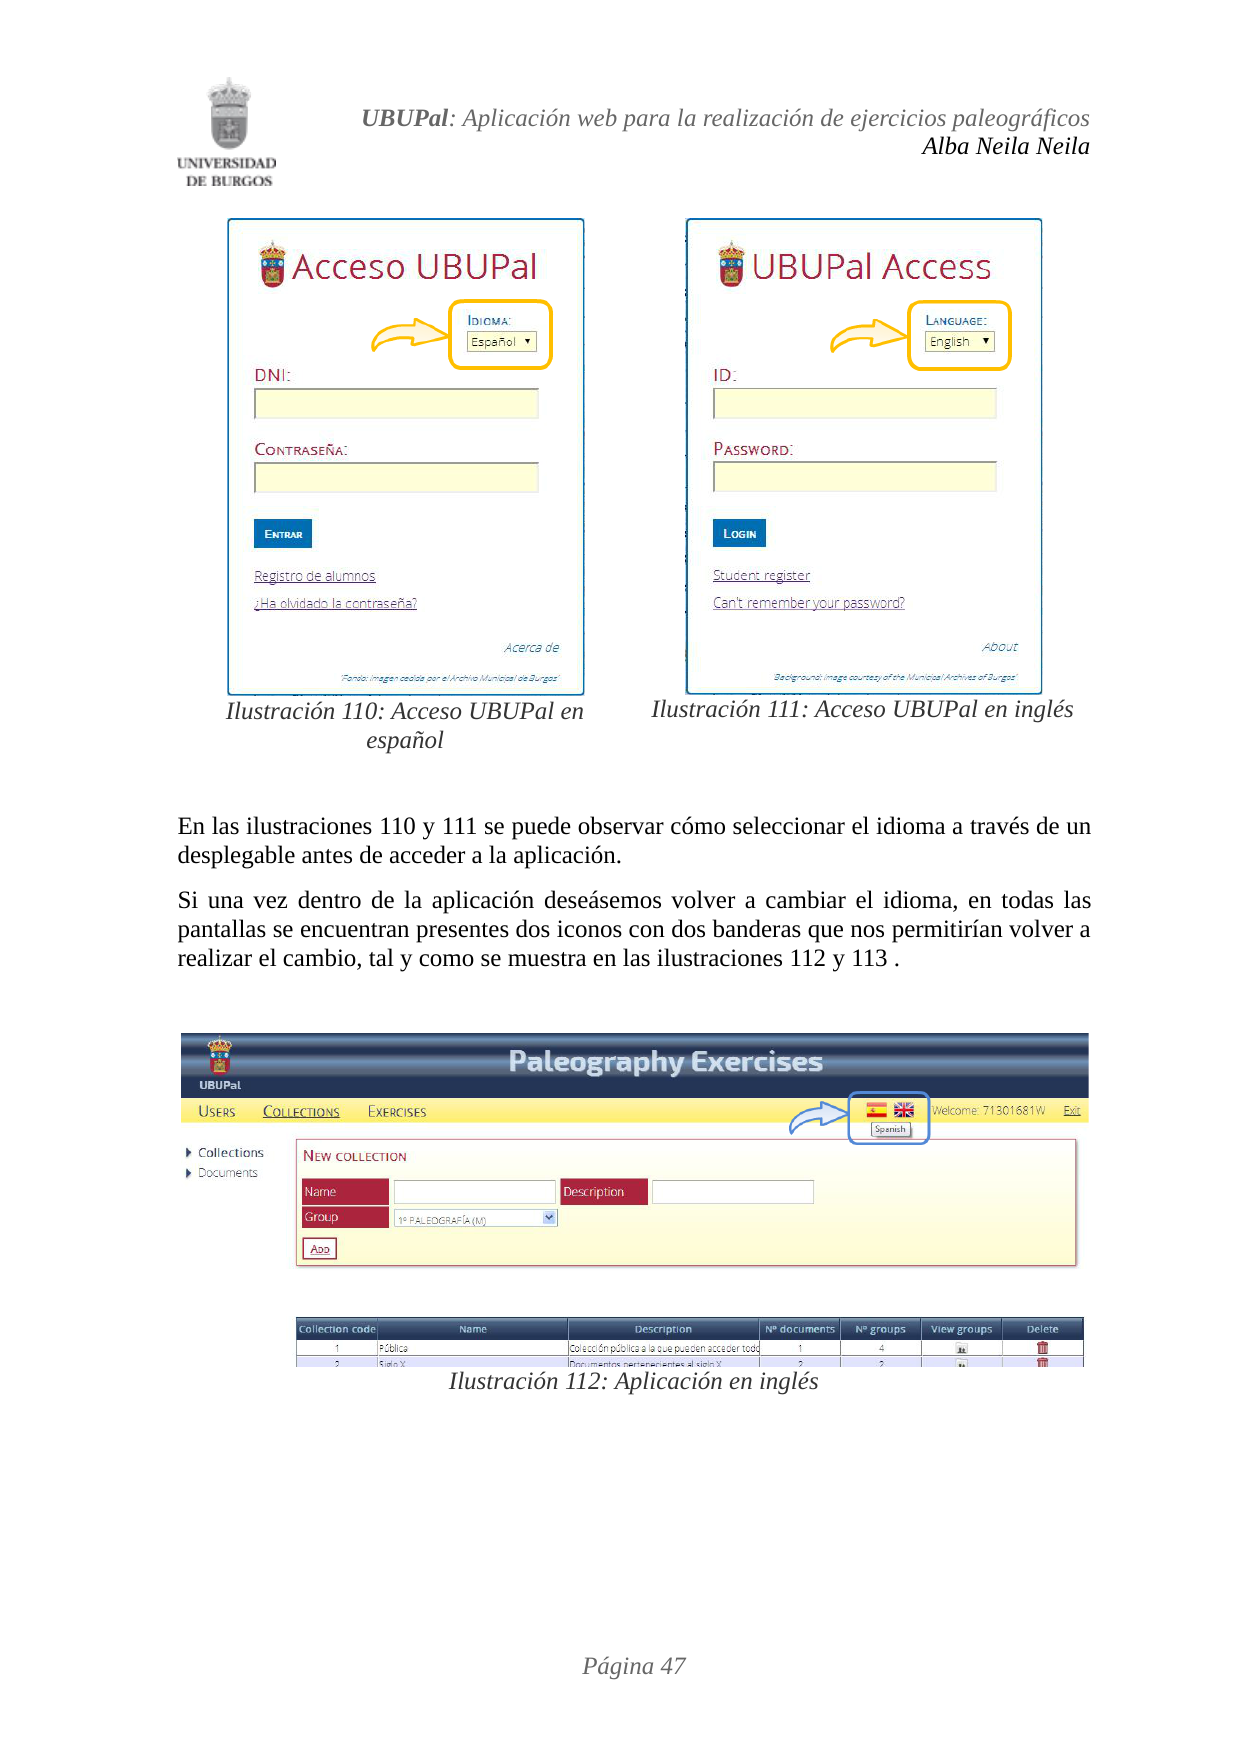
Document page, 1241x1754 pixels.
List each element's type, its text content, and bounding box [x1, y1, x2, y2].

text Ilustración 112: Aplicación en inglés [181, 1367, 1089, 1395]
picture [181, 1033, 1089, 1367]
table_header [177, 754, 635, 799]
table_header [635, 218, 1092, 799]
text En las ilustraciones 110 y 111 se puede observar cómo seleccionar el idioma a través de un desplegable antes de acceder a la aplicación. [177, 811, 1092, 869]
picture [227, 218, 585, 696]
text Si una vez dentro de la aplicación deseásemos volver a cambiar el idioma, en todas las pantallas se encuentran presentes dos iconos con dos banderas que nos permitirían volver a realizar el cambio, tal y como se muestra en las ilustraciones 112 y 113 . [177, 886, 1092, 972]
picture [685, 218, 1043, 695]
picture [177, 77, 276, 186]
table_header [177, 218, 635, 753]
